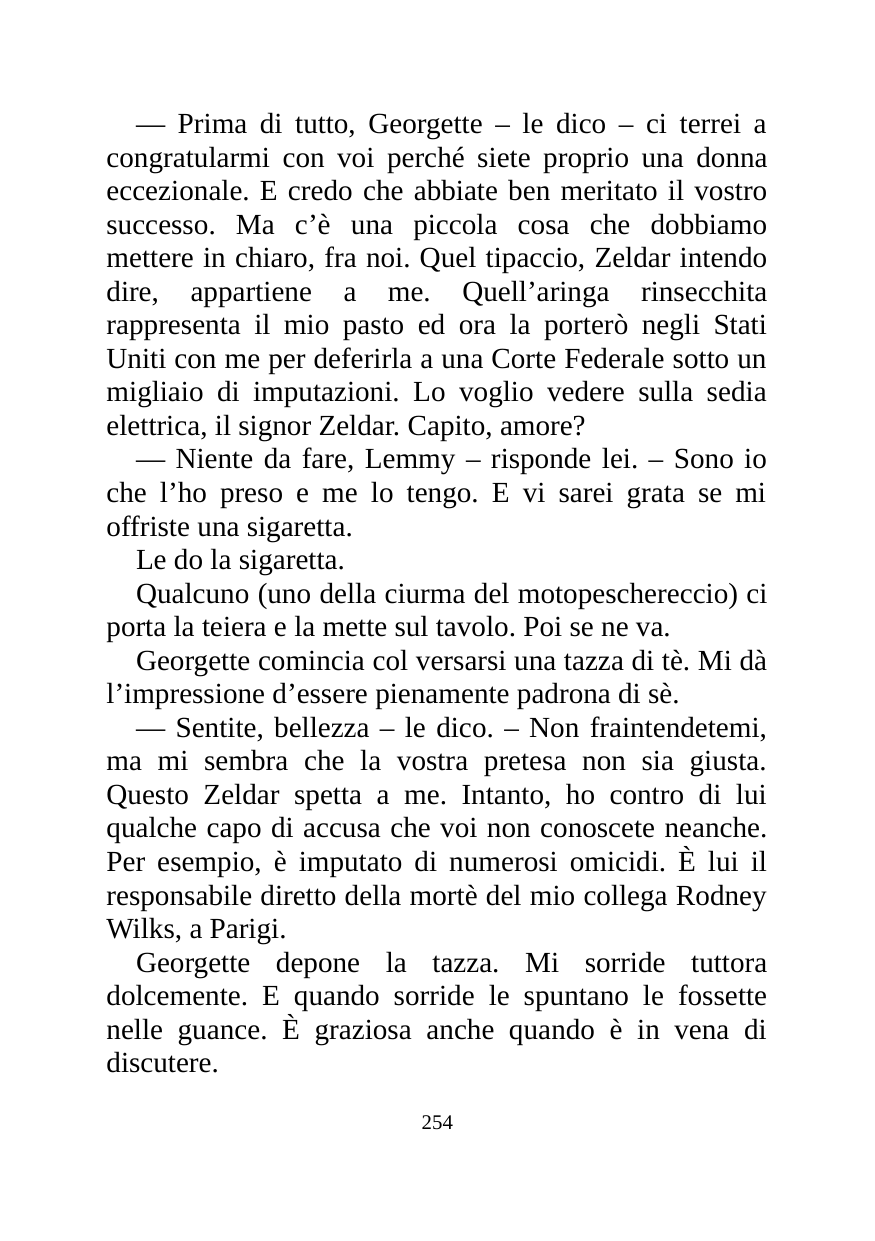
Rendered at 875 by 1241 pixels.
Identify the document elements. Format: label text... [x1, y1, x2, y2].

text — Sentite, bellezza – le dico. – Non fraintendetemi, ma mi sembra che la vostra pretesa non sia giusta. Questo Zeldar spetta a me. Intanto, ho contro di lui qualche capo di accusa che voi non conoscete neanche. Per esempio, è imputato di numerosi omicidi. È lui il responsabile diretto della mortè del mio collega Rodney Wilks, a Parigi. [106, 710, 768, 945]
text — Niente da fare, Lemmy – risponde lei. – Sono io che l’ho preso e me lo tengo. E vi sarei grata se mi offriste una sigaretta. [106, 442, 768, 542]
text — Prima di tutto, Georgette – le dico – ci terrei a congratularmi con voi perché siete proprio una donna eccezionale. E credo che abbiate ben meritato il vostro successo. Ma c’è una piccola cosa che dobbiamo mettere in chiaro, fra noi. Quel tipaccio, Zeldar intendo dire, appartiene a me. Quell’aringa rinsecchita rappresenta il mio pasto ed ora la porterò negli Stati Uniti con me per deferirla a una Corte Federale sotto un migliaio di imputazioni. Lo voglio vedere sulla sedia elettrica, il signor Zeldar. Capito, amore? [106, 106, 768, 442]
text Le do la sigaretta. [106, 542, 768, 576]
text Qualcuno (uno della ciurma del motopeschereccio) ci porta la teiera e la mette sul tavolo. Poi se ne va. [106, 576, 768, 643]
text Georgette depone la tazza. Mi sorride tuttora dolcemente. E quando sorride le spuntano le fossette nelle guance. È graziosa anche quando è in vena di discutere. [106, 945, 768, 1079]
text Georgette comincia col versarsi una tazza di tè. Mi dà l’impressione d’essere pienamente padrona di sè. [106, 643, 768, 710]
